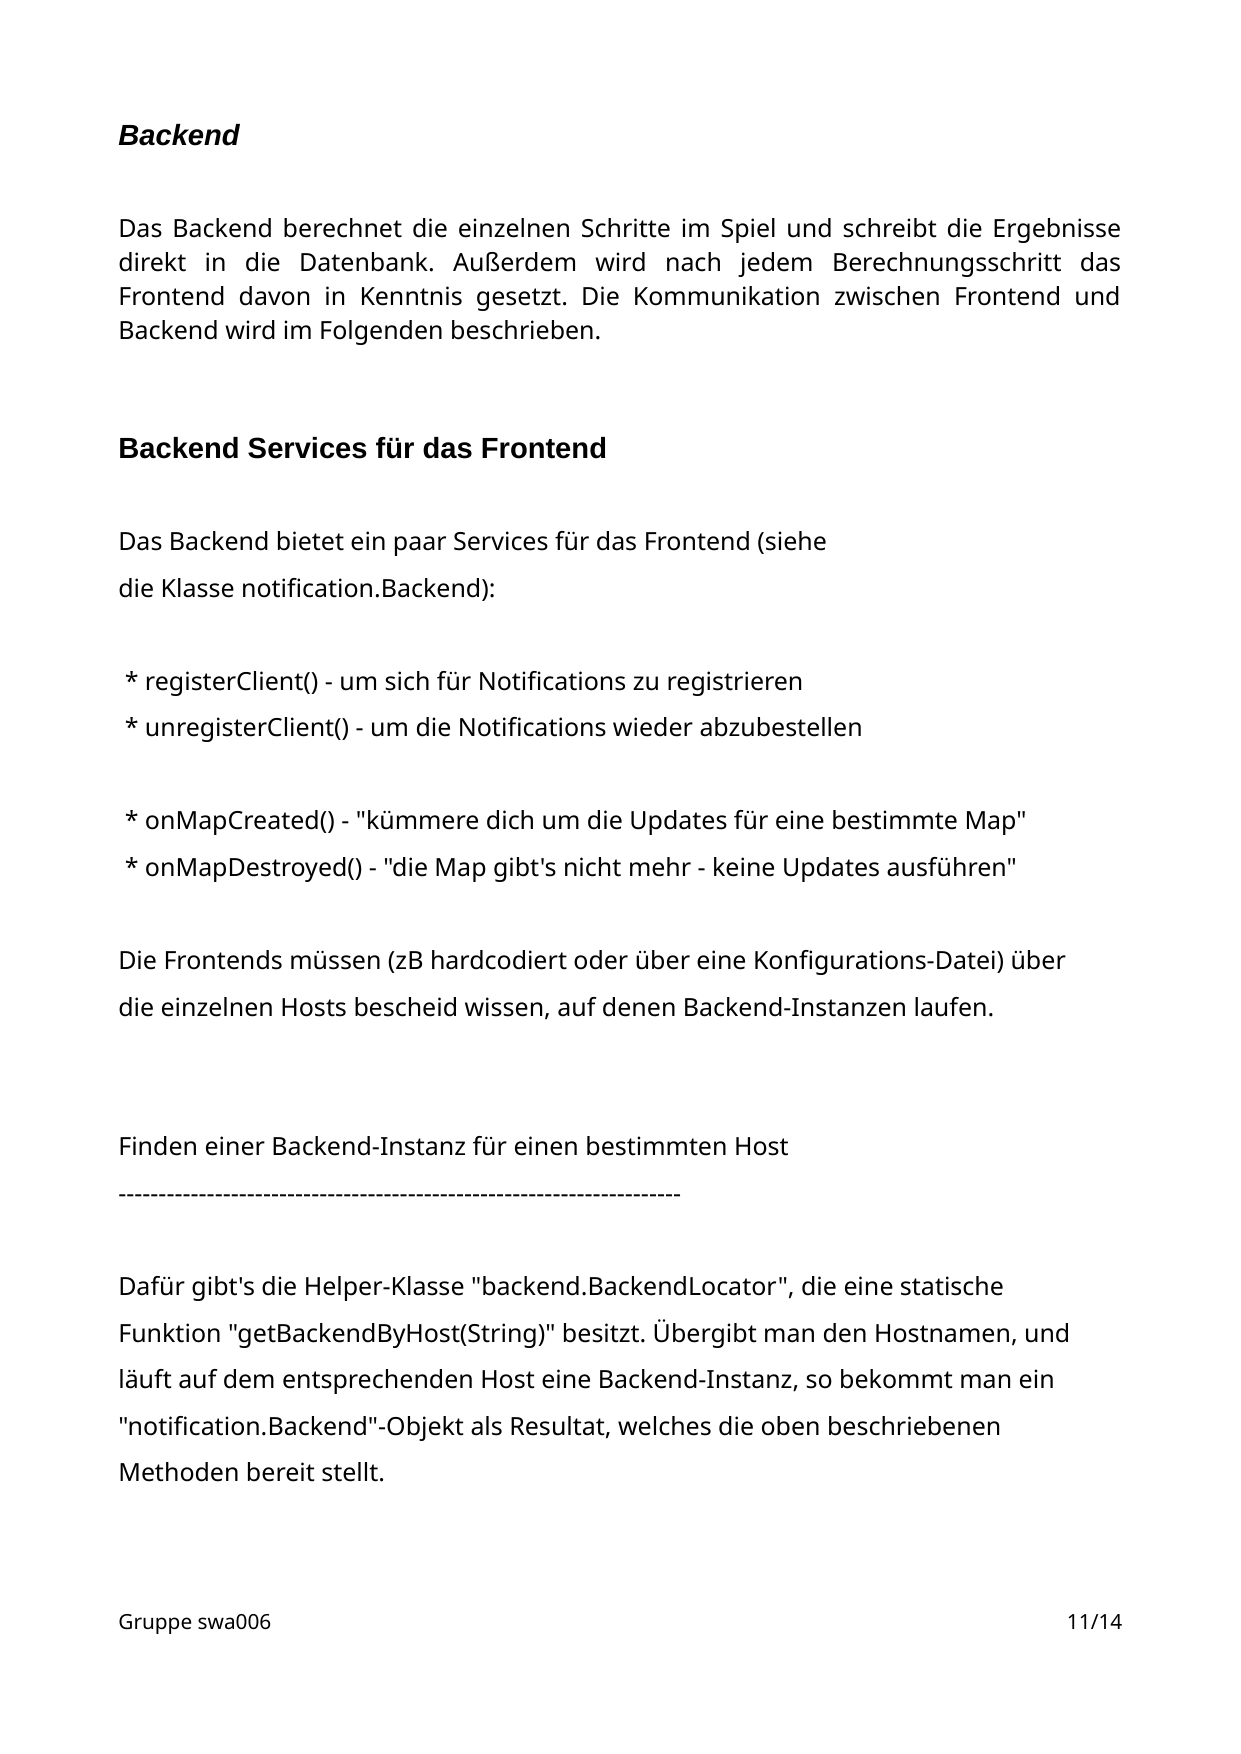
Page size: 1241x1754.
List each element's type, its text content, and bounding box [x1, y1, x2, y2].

subtitle Backend [118, 118, 1122, 152]
text Funktion "getBackendByHost(String)" besitzt. Übergibt man den Hostnamen, und [118, 1315, 1122, 1349]
text die Klasse notification.Backend): [118, 570, 1122, 604]
text Finden einer Backend-Instanz für einen bestimmten Host [118, 1129, 1122, 1163]
text * onMapCreated() - "kümmere dich um die Updates für eine bestimmte Map" [118, 803, 1122, 837]
text die einzelnen Hosts bescheid wissen, auf denen Backend-Instanzen laufen. [118, 989, 1122, 1023]
text Methoden bereit stellt. [118, 1455, 1122, 1489]
text Das Backend bietet ein paar Services für das Frontend (siehe [118, 524, 1122, 558]
text "notification.Backend"-Objekt als Resultat, welches die oben beschriebenen [118, 1408, 1122, 1442]
text * unregisterClient() - um die Notifications wieder abzubestellen [118, 710, 1122, 744]
text läuft auf dem entsprechenden Host eine Backend-Instanz, so bekommt man ein [118, 1362, 1122, 1396]
subtitle Backend Services für das Frontend [118, 431, 1122, 464]
text Das Backend berechnet die einzelnen Schritte im Spiel und schreibt die Ergebnisse direkt in die Datenbank. Außerdem wird nach jedem Berechnungsschritt das Frontend davon in Kenntnis gesetzt. Die Kommunikation zwischen Frontend und Backend wird im Folgenden beschrieben. [118, 211, 1122, 347]
text Die Frontends müssen (zB hardcodiert oder über eine Konfigurations-Datei) über [118, 943, 1122, 977]
text * registerClient() - um sich für Notifications zu registrieren [118, 663, 1122, 697]
text ---------------------------------------------------------------------- [118, 1176, 1122, 1209]
text * onMapDestroyed() - "die Map gibt's nicht mehr - keine Updates ausführen" [118, 849, 1122, 884]
text Dafür gibt's die Helper-Klasse "backend.BackendLocator", die eine statische [118, 1269, 1122, 1303]
